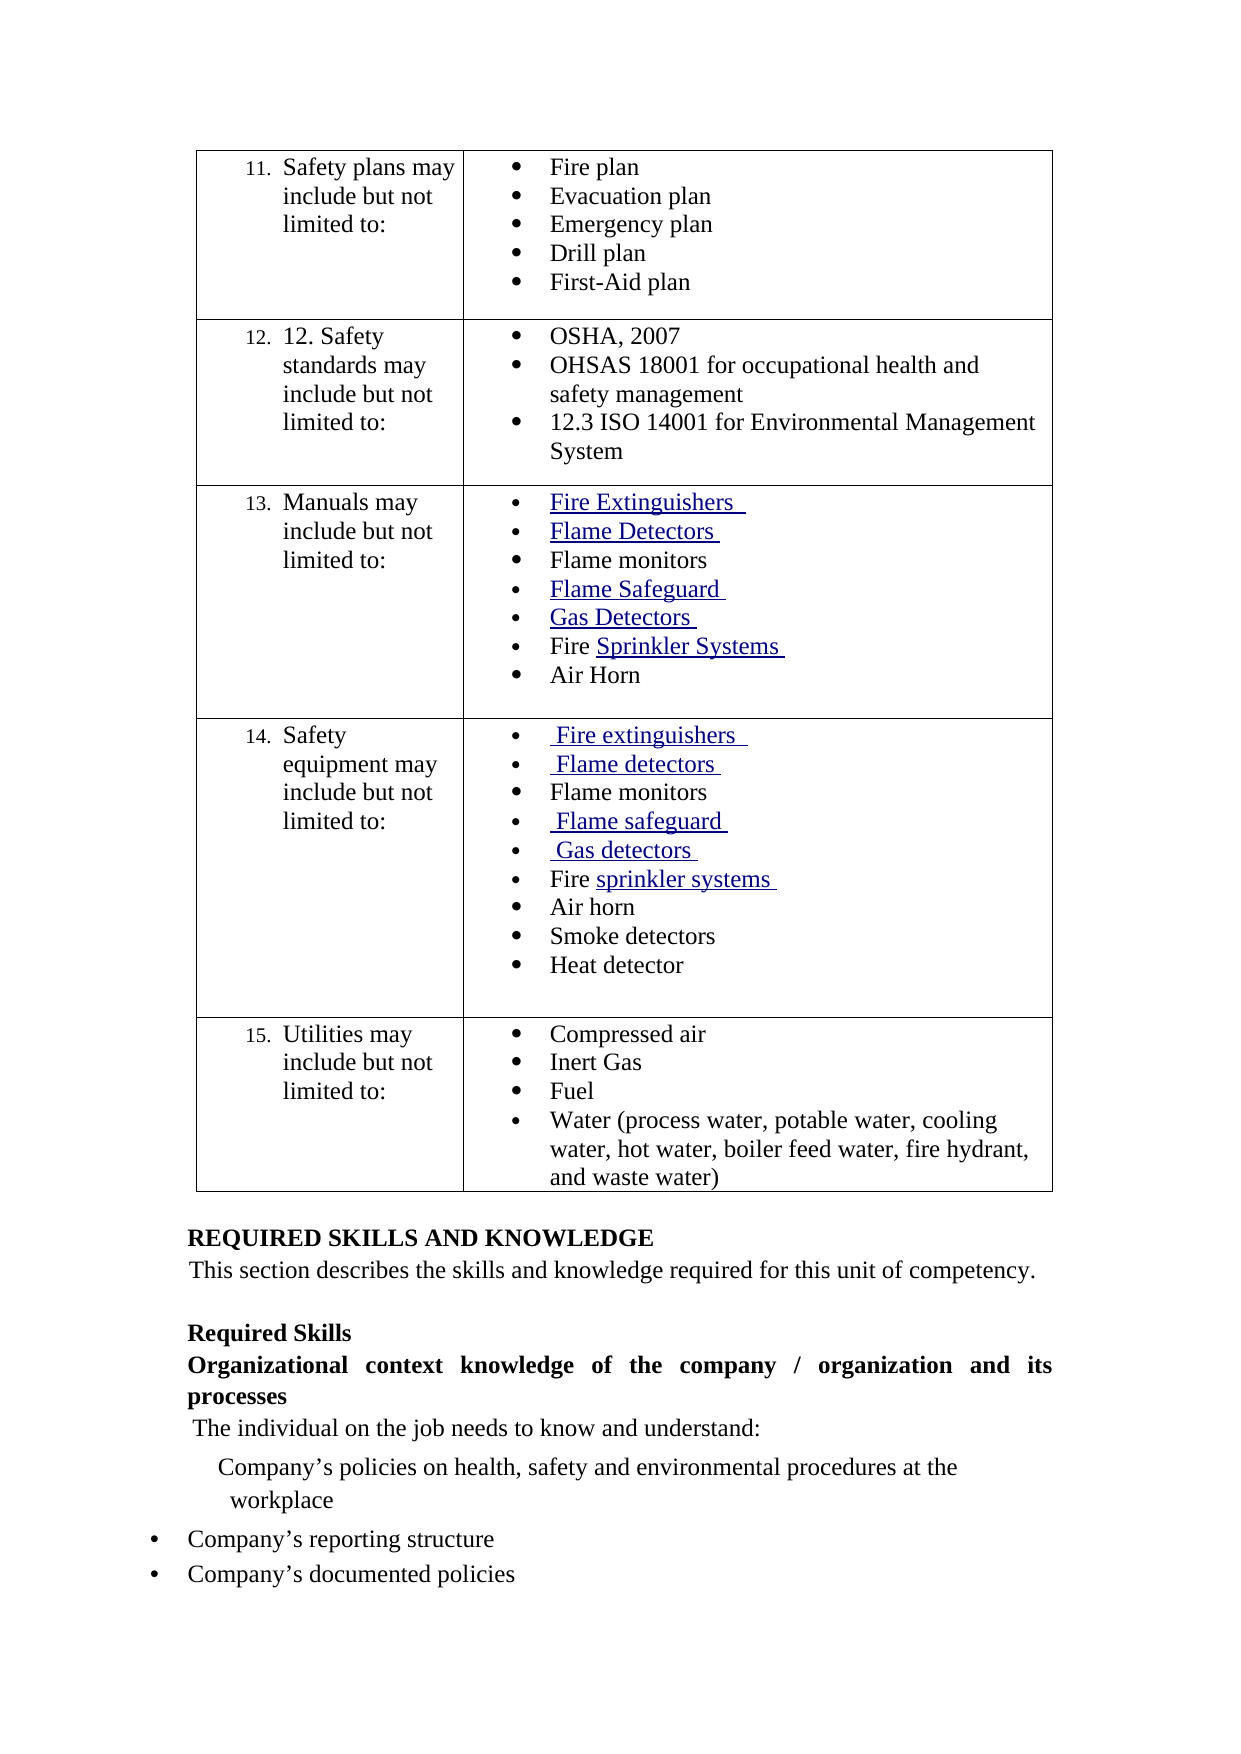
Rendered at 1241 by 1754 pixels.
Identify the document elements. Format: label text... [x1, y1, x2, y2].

list Company’s documented policies [150, 1558, 1052, 1587]
text Organizational context knowledge of the company / organization and its processes [187, 1350, 1053, 1410]
text  Company’s policies on health, safety and environmental procedures at the workplace [192, 1452, 1038, 1514]
table_cell Safety plans may include but not limited to: [197, 151, 463, 319]
text This section describes the skills and knowledge required for this unit of competency. [188, 1255, 1052, 1283]
table_cell Fire Extinguishers Flame Detectors Flame monitors Flame Safeguard Gas Detectors Fire Sprinkler Systems Air Horn [464, 486, 1052, 718]
table_cell Safety equipment may include but not limited to: [197, 719, 463, 1017]
table_cell Fire extinguishers Flame detectors Flame monitors Flame safeguard Gas detectors Fire sprinkler systems Air horn Smoke detectors Heat detector [464, 719, 1052, 1017]
table_cell Compressed air Inert Gas Fuel Water (process water, potable water, cooling water, hot water, boiler feed water, fire hydrant, and waste water) [464, 1018, 1052, 1191]
list Company’s reporting structure [150, 1524, 1052, 1553]
table_cell Utilities may include but not limited to: [197, 1018, 463, 1191]
table_cell Manuals may include but not limited to: [197, 486, 463, 718]
table_cell OSHA, 2007 OHSAS 18001 for occupational health and safety management 12.3 ISO 14001 for Environmental Management System [464, 320, 1052, 485]
text The individual on the job needs to know and understand: [192, 1413, 1038, 1442]
table_cell 12. Safety standards may include but not limited to: [197, 320, 463, 485]
table_cell Fire plan Evacuation plan Emergency plan Drill plan First-Aid plan [464, 151, 1052, 319]
text REQUIRED SKILLS AND KNOWLEDGE [187, 1223, 1053, 1251]
text Required Skills [187, 1318, 1053, 1346]
